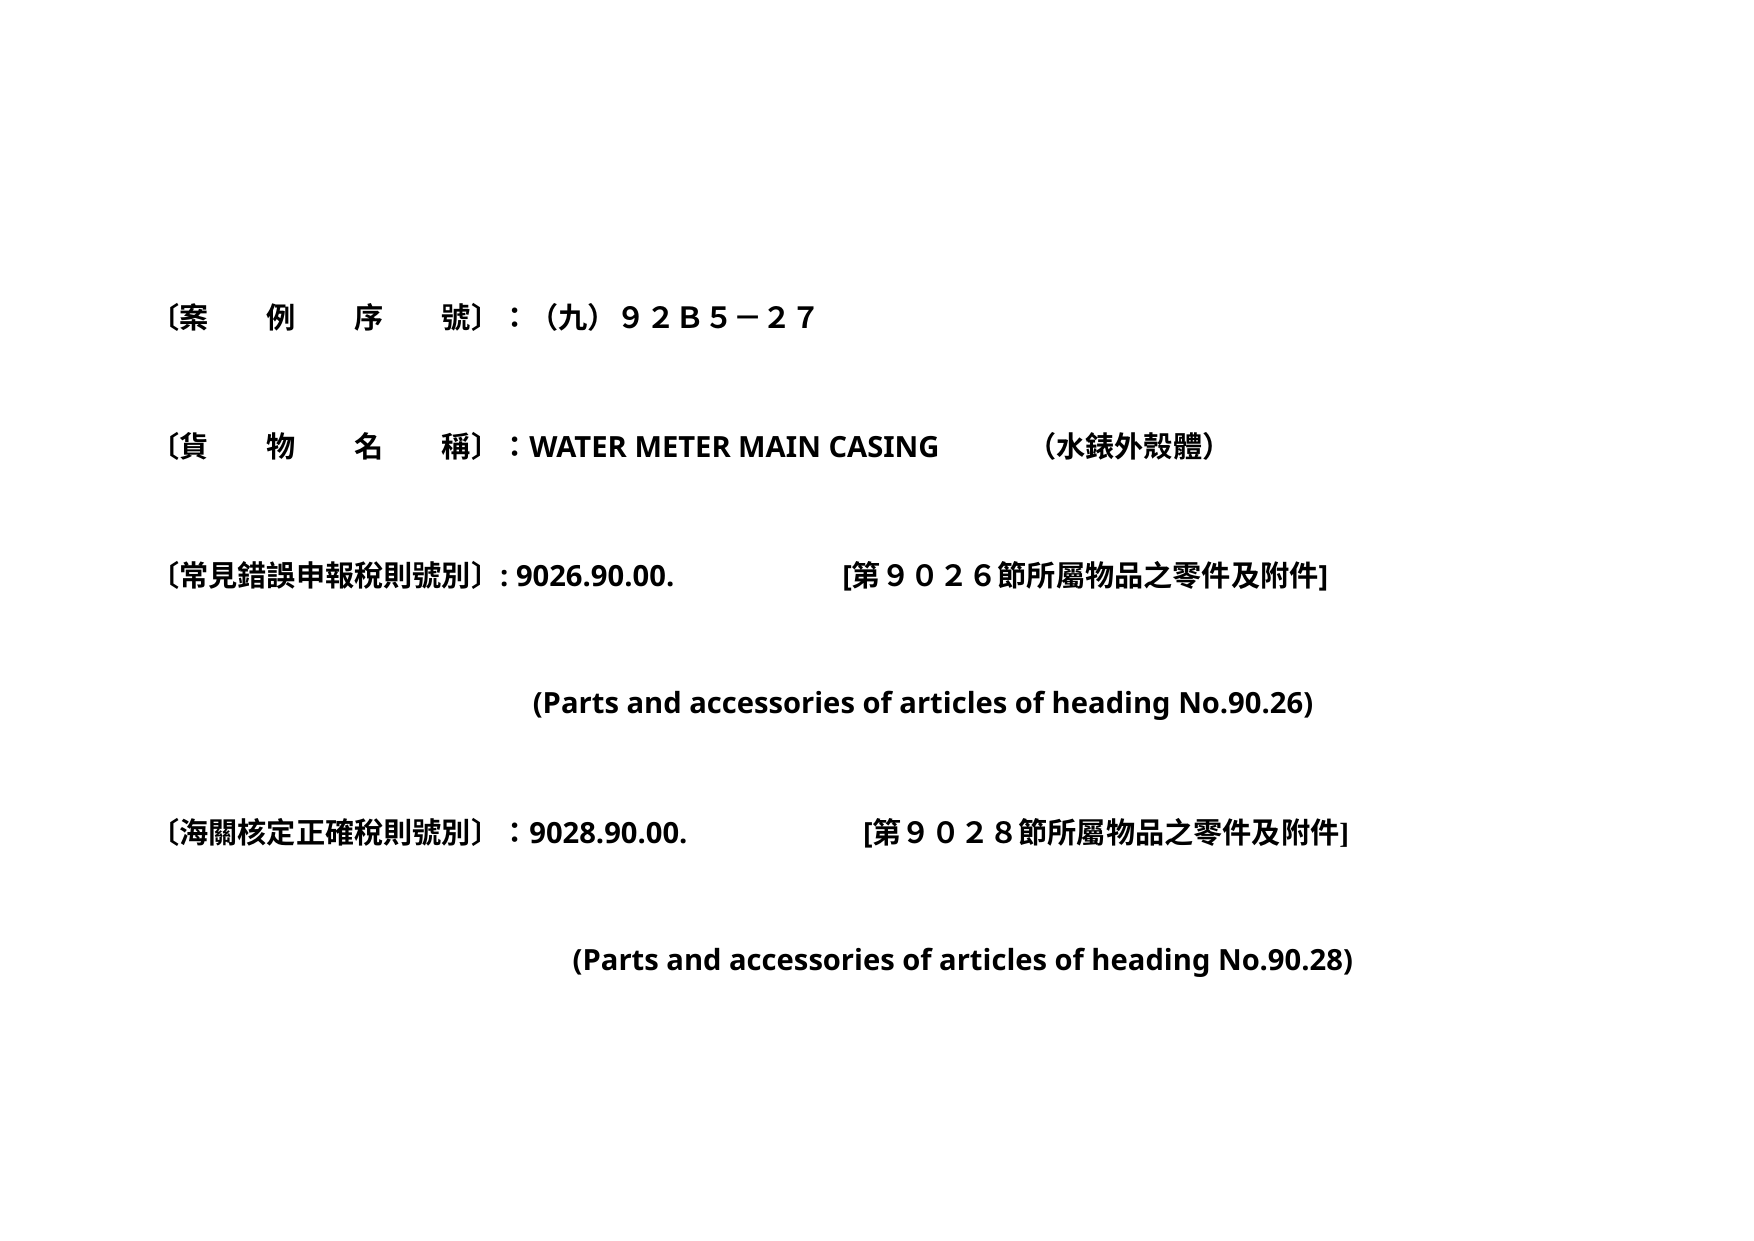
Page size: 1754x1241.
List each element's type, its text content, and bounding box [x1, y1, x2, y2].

text 〔貨 物 名 稱〕：WATER METER MAIN CASING （水錶外殼體） [150, 407, 1656, 482]
text 〔案 例 序 號〕：（九）９２Ｂ５－２７ [150, 279, 1656, 354]
text 〔海關核定正確稅則號別〕：9028.90.00. [第９０２８節所屬物品之零件及附件] [150, 793, 1656, 868]
text (Parts and accessories of articles of heading No.90.28) [150, 922, 1656, 997]
text (Parts and accessories of articles of heading No.90.26) [150, 664, 1656, 739]
text 〔常見錯誤申報稅則號別〕: 9026.90.00. [第９０２６節所屬物品之零件及附件] [150, 536, 1656, 611]
